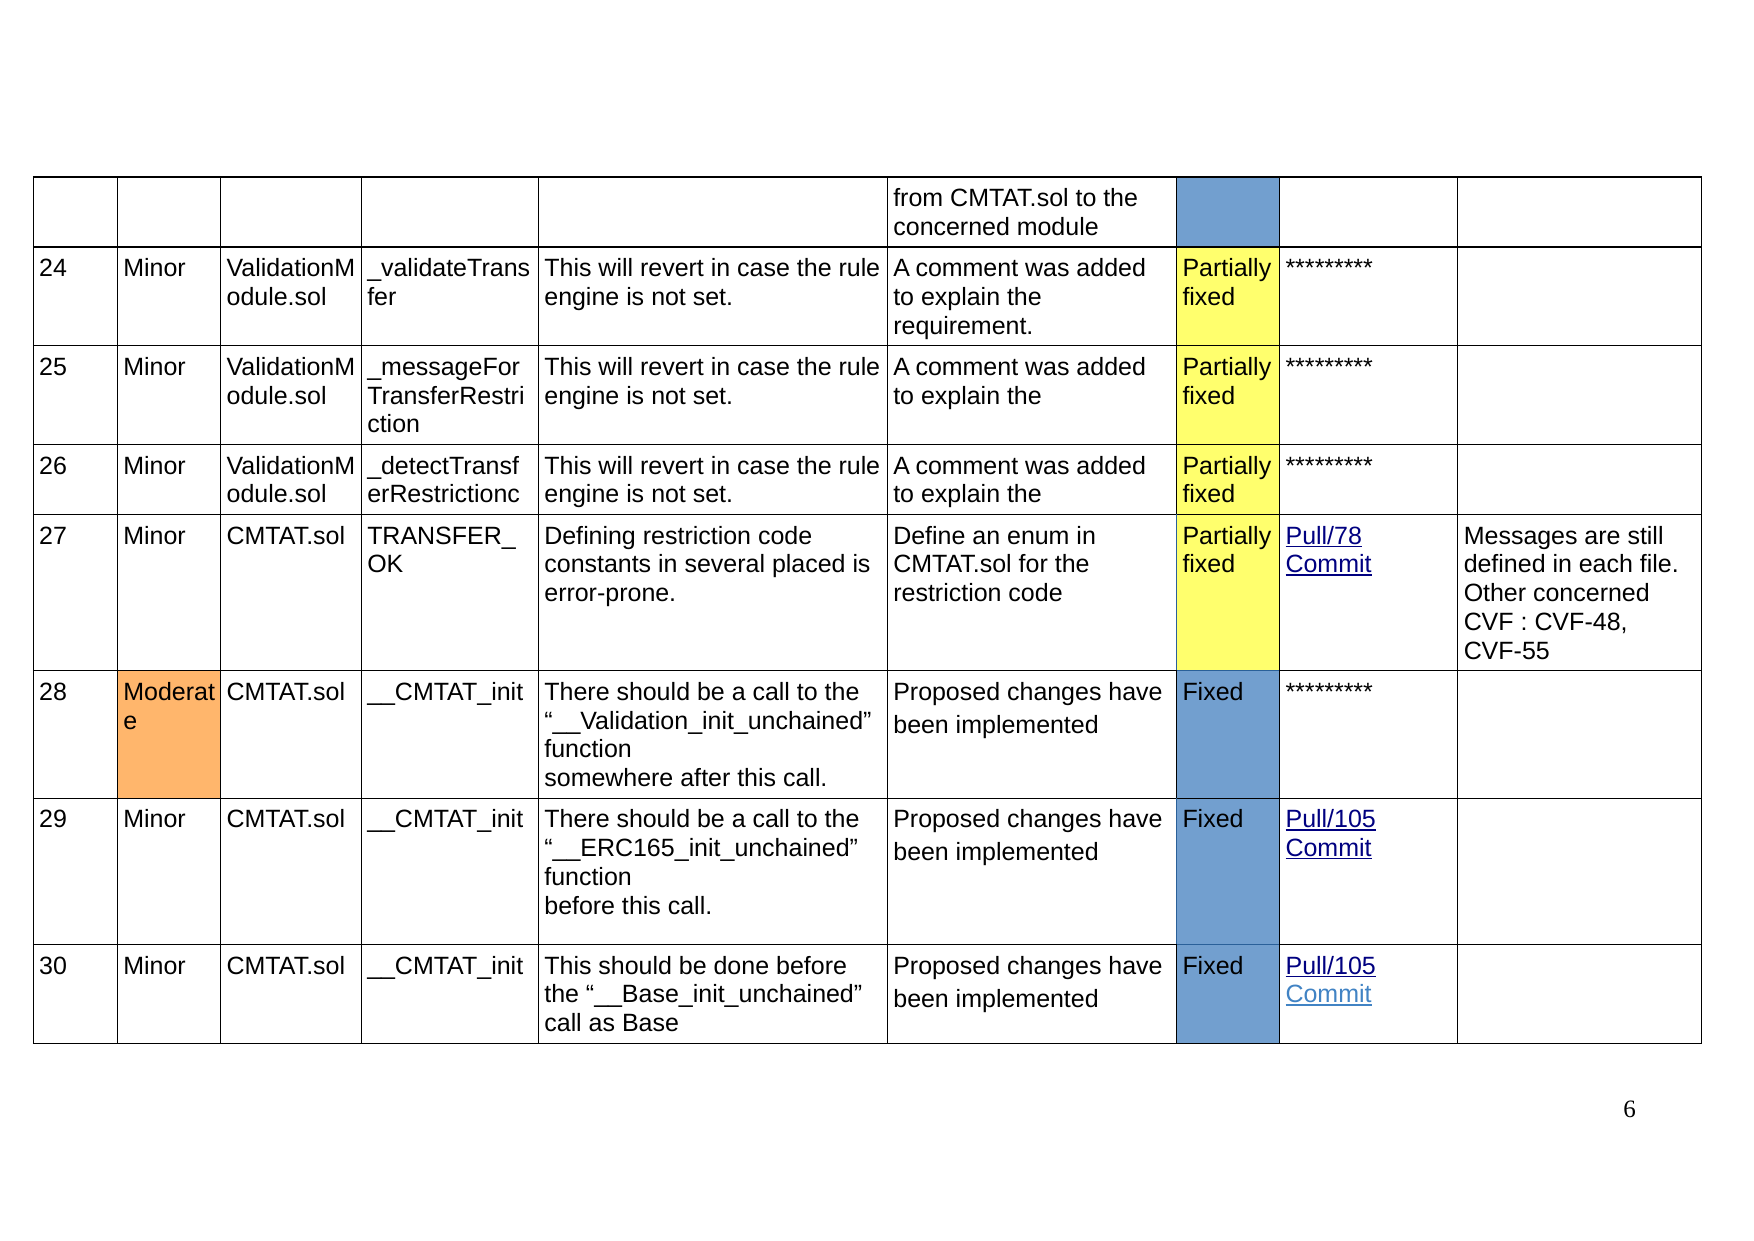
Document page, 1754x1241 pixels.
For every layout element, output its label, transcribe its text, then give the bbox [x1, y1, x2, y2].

table_cell 30 [34, 945, 117, 1043]
table_cell Proposed changes have been implemented [888, 671, 1176, 798]
table_cell Moderate [118, 671, 220, 798]
table_cell Minor [118, 248, 220, 345]
table_cell Partially fixed [1177, 346, 1279, 444]
table_cell CMTAT.sol [221, 945, 361, 1043]
table_cell [1458, 671, 1701, 798]
table_cell 25 [34, 346, 117, 444]
table_cell [1177, 178, 1279, 246]
table_cell Partially fixed [1177, 515, 1279, 670]
table_cell Partially fixed [1177, 445, 1279, 514]
table_cell Minor [118, 945, 220, 1043]
table_cell __CMTAT_init [362, 671, 538, 798]
table_cell 29 [34, 799, 117, 944]
table_cell [34, 178, 117, 246]
table_cell [1458, 346, 1701, 444]
table_cell [1458, 445, 1701, 514]
table_cell There should be a call to the “__ERC165_init_unchained” function before this call. [539, 799, 887, 944]
table_cell 26 [34, 445, 117, 514]
table_cell __CMTAT_init [362, 945, 538, 1043]
table_cell Pull/105 Commit [1280, 799, 1457, 944]
table_cell ********* [1280, 248, 1457, 345]
table_cell Define an enum in CMTAT.sol for the restriction code [888, 515, 1176, 670]
table_cell ********* [1280, 346, 1457, 444]
table_cell Minor [118, 515, 220, 670]
table_cell [1280, 178, 1457, 246]
table_cell ValidationModule.sol [221, 346, 361, 444]
table_cell Pull/78 Commit [1280, 515, 1457, 670]
table_cell Messages are still defined in each file. Other concerned CVF : CVF-48, CVF-55 [1458, 515, 1701, 670]
table_cell [1458, 178, 1701, 246]
table_cell __CMTAT_init [362, 799, 538, 944]
table_cell [539, 178, 887, 246]
table_cell 27 [34, 515, 117, 670]
table_cell CMTAT.sol [221, 799, 361, 944]
table_cell This will revert in case the rule engine is not set. [539, 248, 887, 345]
table_cell There should be a call to the “__Validation_init_unchained” function somewhere after this call. [539, 671, 887, 798]
table_cell This will revert in case the rule engine is not set. [539, 346, 887, 444]
table_cell [1458, 945, 1701, 1043]
table_cell Proposed changes have been implemented [888, 945, 1176, 1043]
table_cell ValidationModule.sol [221, 248, 361, 345]
table_cell Defining restriction code constants in several placed is error-prone. [539, 515, 887, 670]
table_cell A comment was added to explain the requirement. [888, 248, 1176, 345]
table_cell Minor [118, 346, 220, 444]
table_cell Fixed [1177, 671, 1279, 798]
table_cell This should be done before the “__Base_init_unchained” call as Base [539, 945, 887, 1043]
table_cell CMTAT.sol [221, 671, 361, 798]
table_cell ********* [1280, 671, 1457, 798]
table_cell Fixed [1177, 799, 1279, 944]
table_cell [1458, 248, 1701, 345]
table_cell A comment was added to explain the [888, 346, 1176, 444]
table_cell [1458, 799, 1701, 944]
table_cell CMTAT.sol [221, 515, 361, 670]
table_cell Minor [118, 445, 220, 514]
table_cell TRANSFER_OK [362, 515, 538, 670]
table_cell [221, 178, 361, 246]
table_cell ********* [1280, 445, 1457, 514]
table_cell from CMTAT.sol to the concerned module [888, 178, 1176, 246]
table_cell Partially fixed [1177, 248, 1279, 345]
table_cell ValidationModule.sol [221, 445, 361, 514]
table_cell [118, 178, 220, 246]
table_cell _validateTransfer [362, 248, 538, 345]
table_cell Proposed changes have been implemented [888, 799, 1176, 944]
table_cell [362, 178, 538, 246]
table_cell 24 [34, 248, 117, 345]
table_cell _messageForTransferRestriction [362, 346, 538, 444]
table_cell Pull/105 Commit [1280, 945, 1457, 1043]
table_cell A comment was added to explain the [888, 445, 1176, 514]
table_cell Minor [118, 799, 220, 944]
table_cell Fixed [1177, 945, 1279, 1043]
table_cell _detectTransferRestrictionc [362, 445, 538, 514]
table_cell 28 [34, 671, 117, 798]
table_cell This will revert in case the rule engine is not set. [539, 445, 887, 514]
